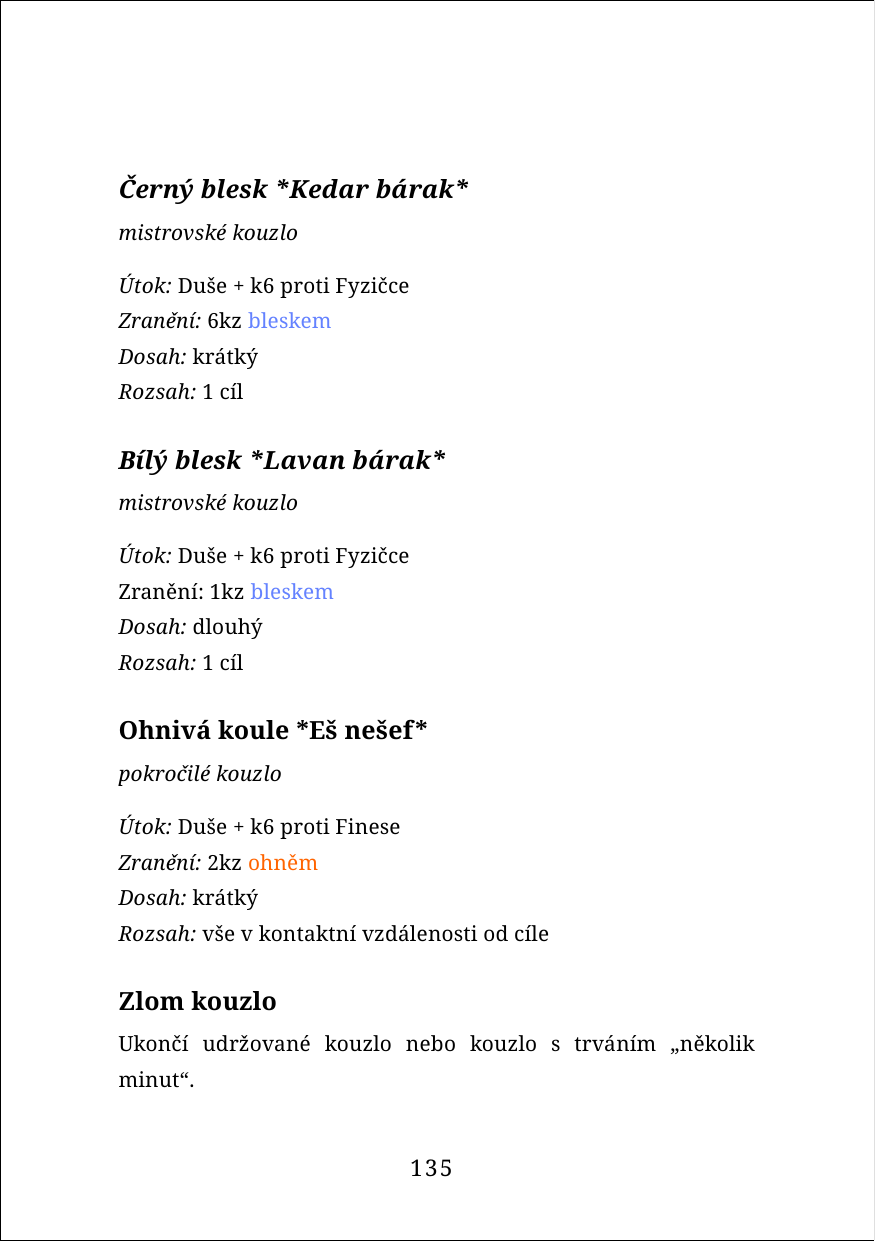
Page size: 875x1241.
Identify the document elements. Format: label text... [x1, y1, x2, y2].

subtitle Ohnivá koule *Eš nešef* [118, 713, 756, 747]
text mistrovské kouzlo [118, 218, 756, 246]
text pokročilé kouzlo [118, 759, 756, 787]
subtitle Bílý blesk *Lavan bárak* [118, 442, 756, 476]
text Útok: Duše + k6 proti Fyzičce Zranění: 6kz bleskem Dosah: krátký Rozsah: 1 cíl [118, 271, 756, 406]
text Útok: Duše + k6 proti Fyzičce Zranění: 1kz bleskem Dosah: dlouhý Rozsah: 1 cíl [118, 541, 756, 676]
text Ukončí udržované kouzlo nebo kouzlo s trváním „několik minut“. [118, 1029, 756, 1093]
subtitle Zlom kouzlo [118, 984, 756, 1018]
text mistrovské kouzlo [118, 488, 756, 517]
text Útok: Duše + k6 proti Finese Zranění: 2kz ohněm Dosah: krátký Rozsah: vše v kontaktní vzdálenosti od cíle [118, 812, 756, 947]
subtitle Černý blesk *Kedar bárak* [118, 172, 756, 206]
